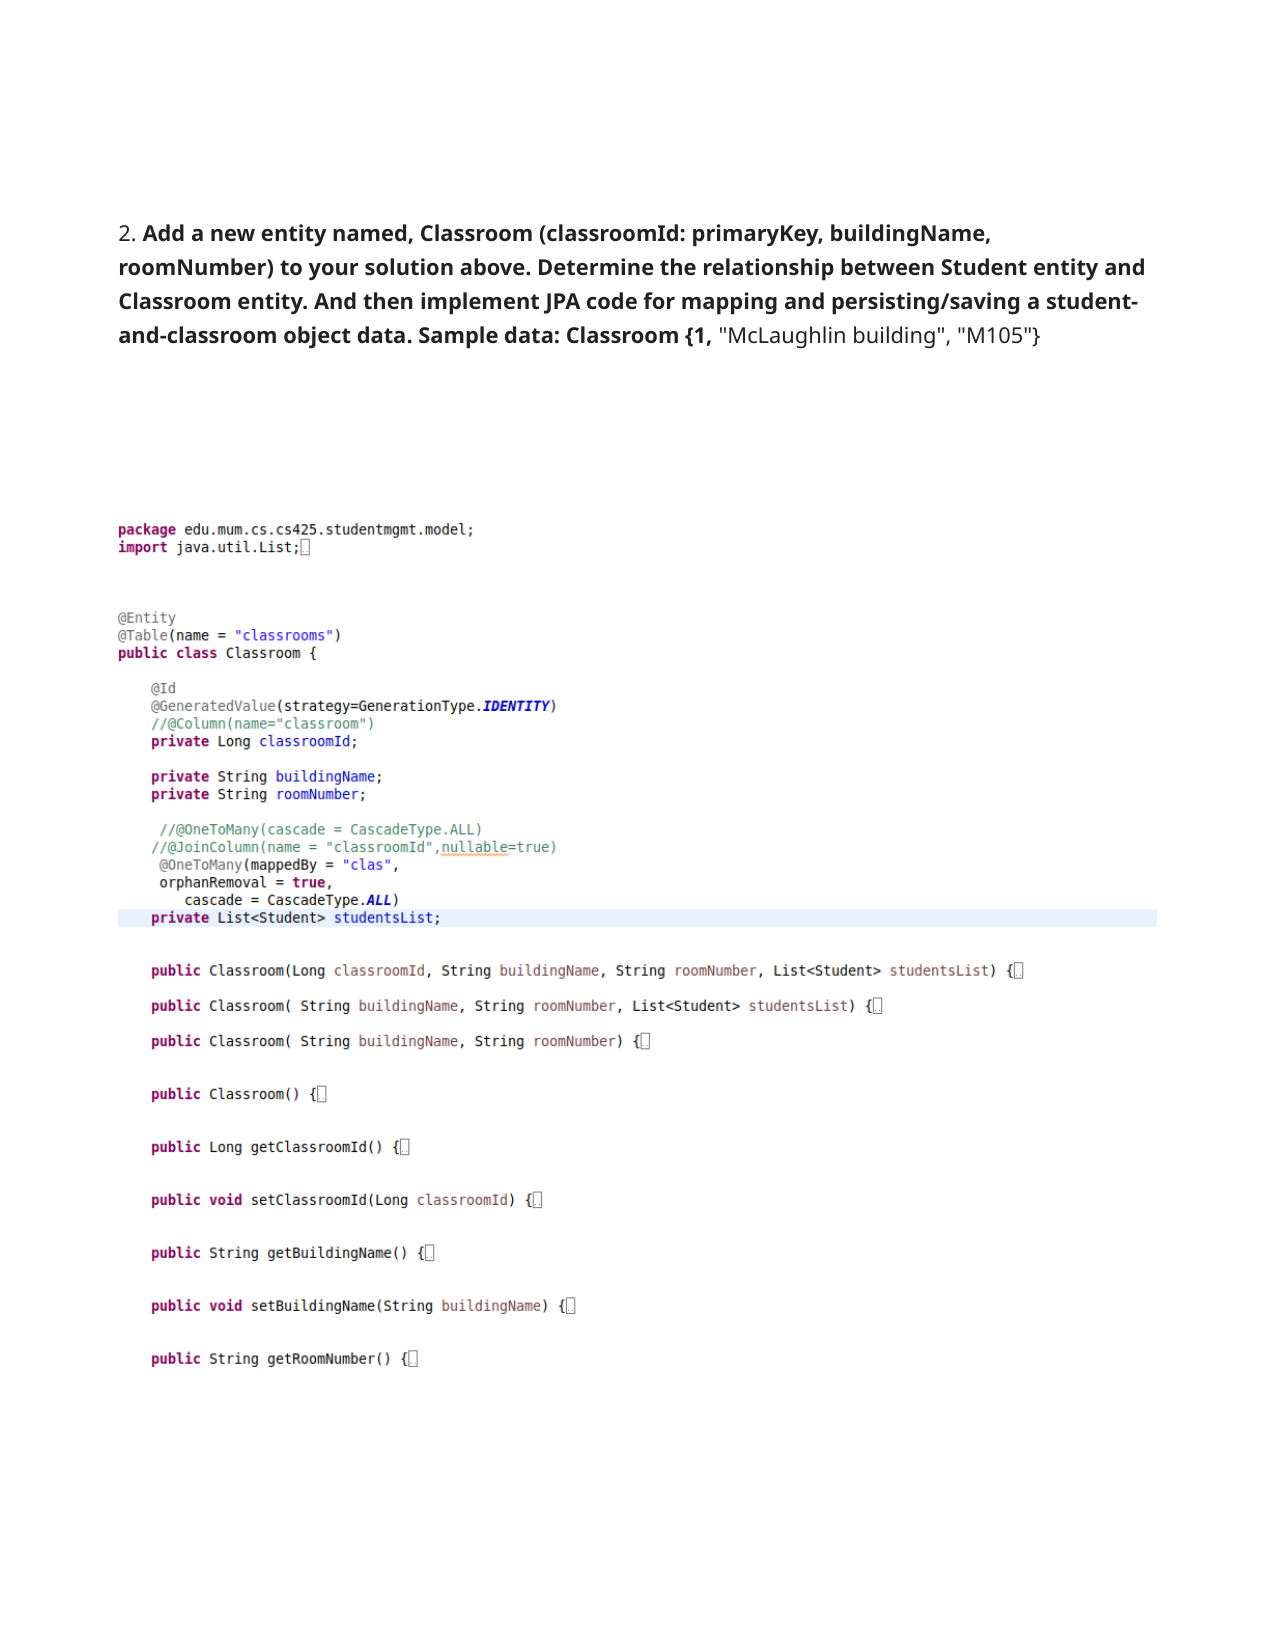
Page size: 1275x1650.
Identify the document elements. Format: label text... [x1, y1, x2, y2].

text 2. Add a new entity named, Classroom (classroomId: primaryKey, buildingName, roomNumber) to your solution above. Determine the relationship between Student entity and Classroom entity. And then implement JPA code for mapping and persisting/saving a student-and-classroom object data. Sample data: Classroom {1, "McLaughlin building", "M105"} [118, 218, 1157, 350]
picture [118, 519, 1157, 1396]
